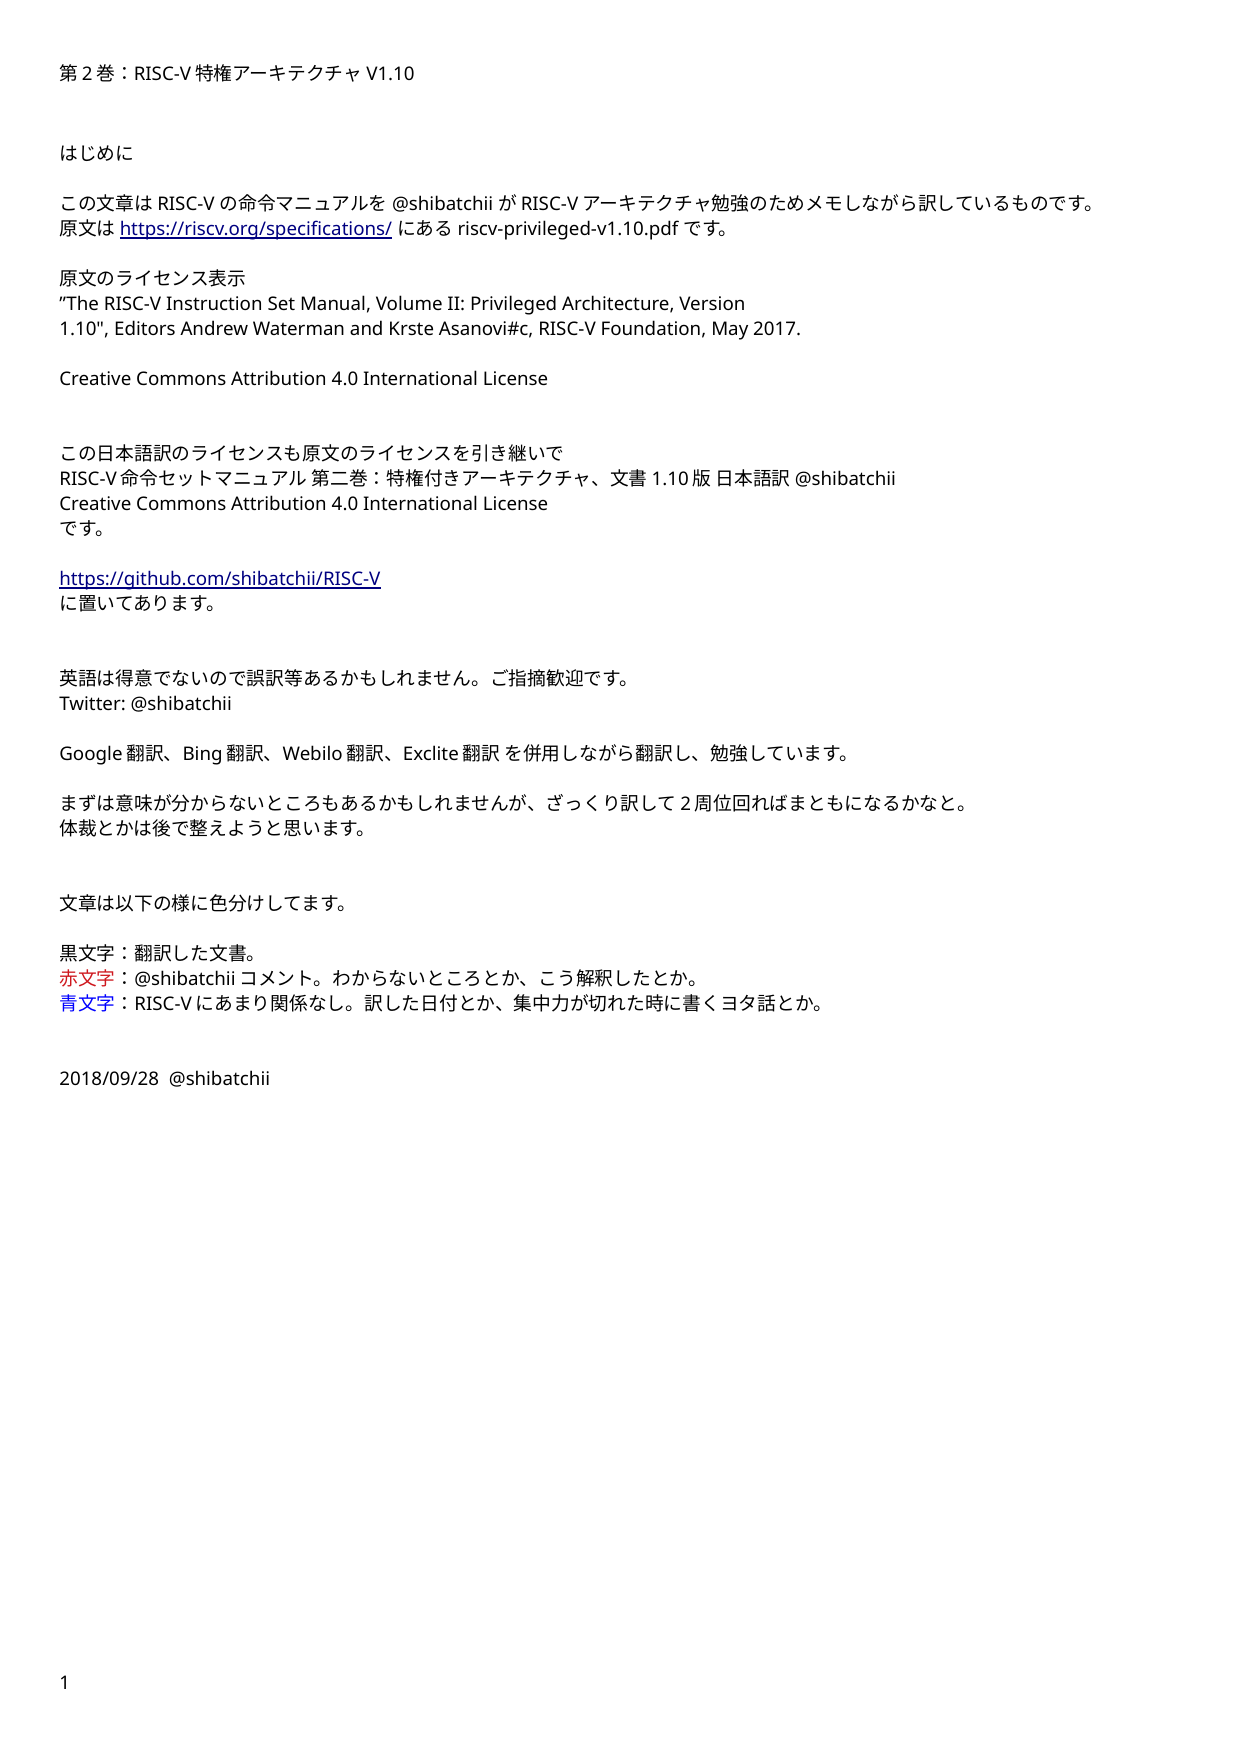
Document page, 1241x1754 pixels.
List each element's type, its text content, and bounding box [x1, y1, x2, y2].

text まずは意味が分からないところもあるかもしれませんが、ざっくり訳して2周位回ればまともになるかなと。 [59, 791, 1181, 816]
text 2018/09/28 @shibatchii [59, 1066, 1181, 1091]
text です。 [59, 516, 1181, 541]
text はじめに [59, 141, 1181, 166]
text RISC-V命令セットマニュアル 第二巻：特権付きアーキテクチャ、文書 1.10版 日本語訳 @shibatchii [59, 466, 1181, 491]
text Twitter: @shibatchii [59, 691, 1181, 716]
text この文章は RISC-V の命令マニュアルを @shibatchii がRISC-Vアーキテクチャ勉強のためメモしながら訳しているものです。 [59, 191, 1181, 216]
text 文章は以下の様に色分けしてます。 [59, 891, 1181, 916]
text 1.10", Editors Andrew Waterman and Krste Asanovi#c, RISC-V Foundation, May 2017. [59, 316, 1181, 341]
text 原文は https://riscv.org/specifications/ にある riscv-privileged-v1.10.pdf です。 [59, 216, 1181, 241]
text 青文字：RISC-Vにあまり関係なし。訳した日付とか、集中力が切れた時に書くヨタ話とか。 [59, 991, 1181, 1016]
text に置いてあります。 [59, 591, 1181, 616]
text 原文のライセンス表示 [59, 266, 1181, 291]
text Creative Commons Attribution 4.0 International License [59, 366, 1181, 391]
text 黒文字：翻訳した文書。 [59, 941, 1181, 966]
text この日本語訳のライセンスも原文のライセンスを引き継いで [59, 441, 1181, 466]
text 体裁とかは後で整えようと思います。 [59, 816, 1181, 841]
text 赤文字：@shibatchiiコメント。わからないところとか、こう解釈したとか。 [59, 966, 1181, 991]
text https://github.com/shibatchii/RISC-V [59, 566, 1181, 591]
text 英語は得意でないので誤訳等あるかもしれません。ご指摘歓迎です。 [59, 666, 1181, 691]
text ”The RISC-V Instruction Set Manual, Volume II: Privileged Architecture, Version [59, 291, 1181, 316]
text Google翻訳、Bing翻訳、Webilo翻訳、Exclite翻訳 を併用しながら翻訳し、勉強しています。 [59, 741, 1181, 766]
text Creative Commons Attribution 4.0 International License [59, 491, 1181, 516]
